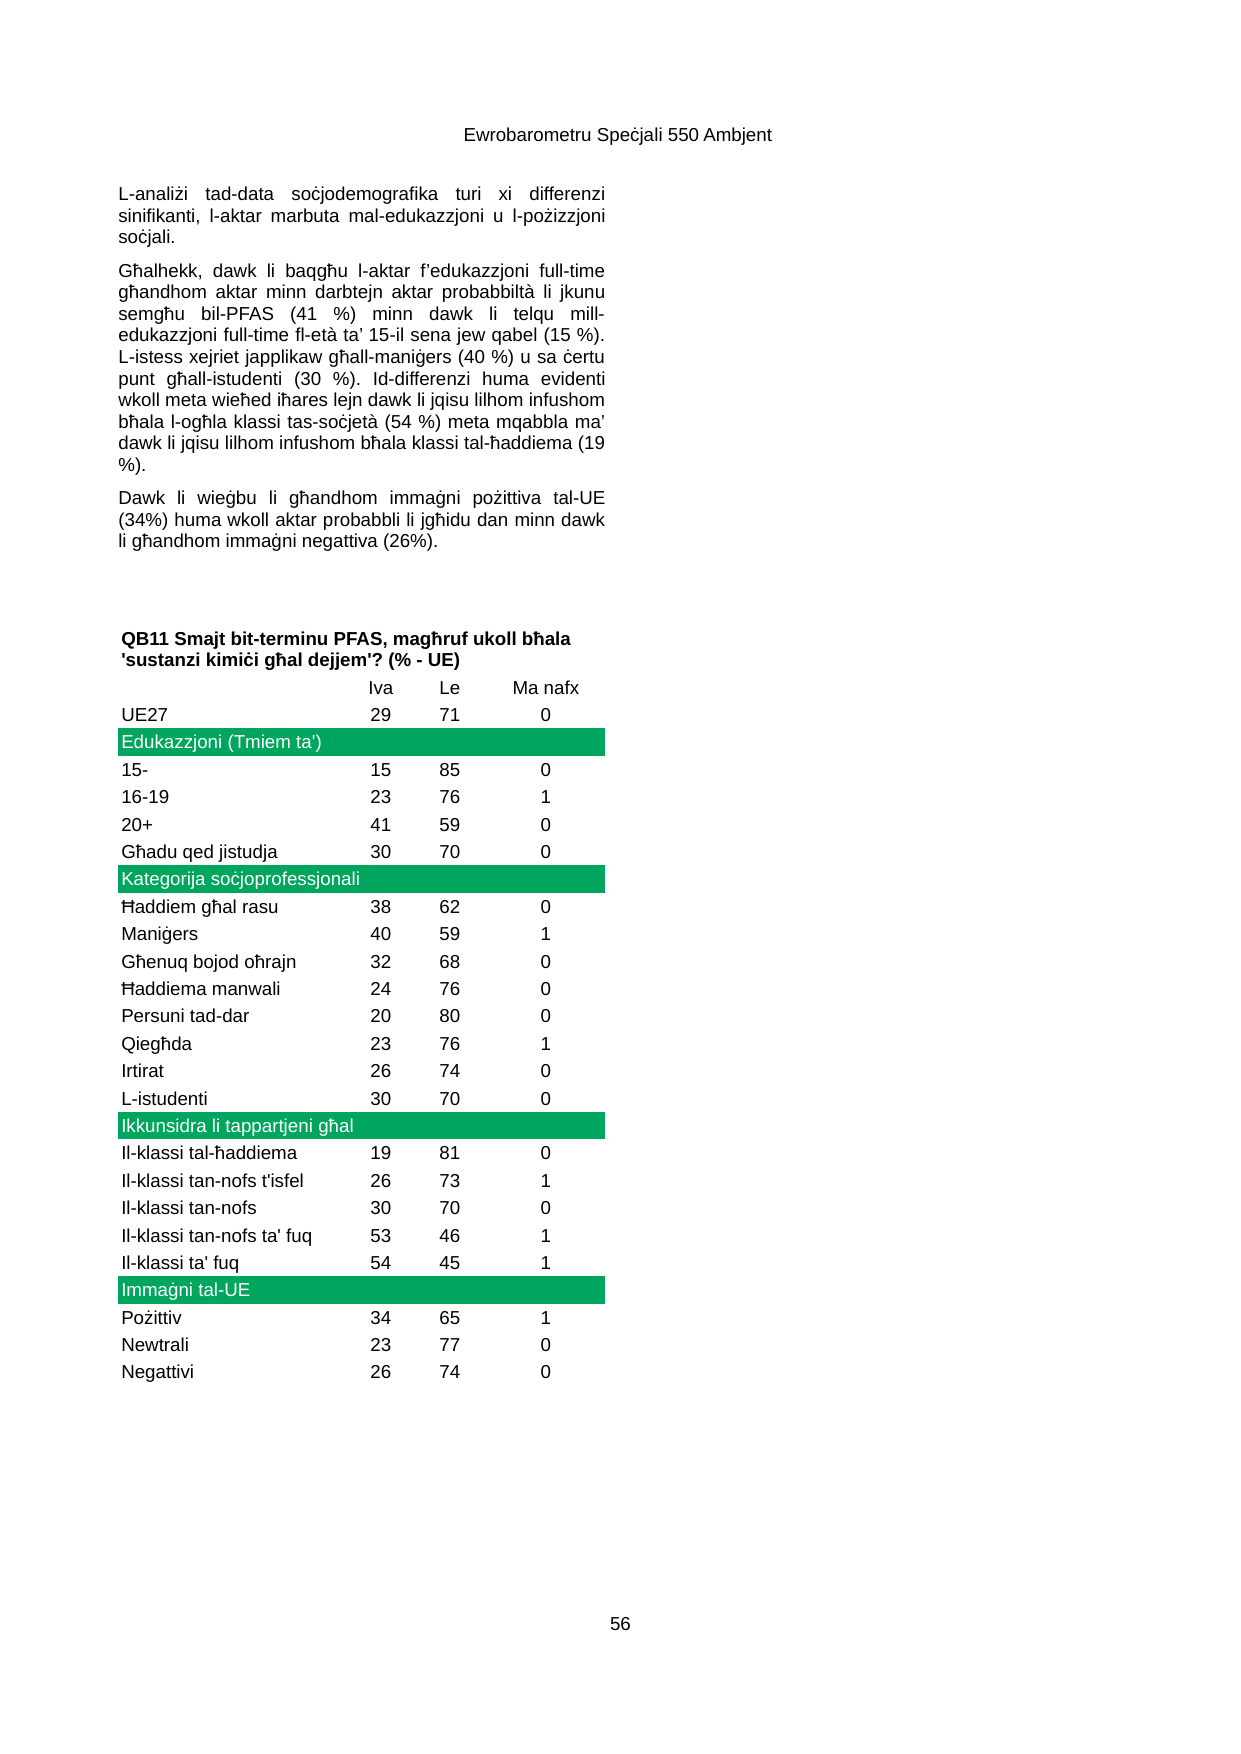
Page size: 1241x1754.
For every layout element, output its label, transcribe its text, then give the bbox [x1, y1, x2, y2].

table_cell 30 [348, 1194, 413, 1221]
table_cell Maniġers [118, 920, 348, 947]
table_cell 0 [486, 1331, 605, 1358]
table_cell Newtrali [118, 1331, 348, 1358]
table_cell 70 [414, 1085, 486, 1112]
table_cell 74 [414, 1057, 486, 1084]
table_cell 38 [348, 893, 413, 920]
table_cell 0 [486, 756, 605, 783]
table_cell Kategorija soċjoprofessjonali [118, 865, 605, 893]
table_cell Pożittiv [118, 1304, 348, 1331]
table_cell 76 [414, 783, 486, 811]
table_cell 23 [348, 1331, 413, 1358]
table_cell 74 [414, 1359, 486, 1386]
text Għalhekk, dawk li baqgħu l-aktar f’edukazzjoni full-time għandhom aktar minn darbtejn aktar probabbiltà li jkunu semgħu bil-PFAS (41 %) minn dawk li telqu mill-edukazzjoni full-time fl-età ta’ 15-il sena jew qabel (15 %). L-istess xejriet japplikaw għall-maniġers (40 %) u sa ċertu punt għall-istudenti (30 %). Id-differenzi huma evidenti wkoll meta wieħed iħares lejn dawk li jqisu lilhom infushom bħala l-ogħla klassi tas-soċjetà (54 %) meta mqabbla ma’ dawk li jqisu lilhom infushom bħala klassi tal-ħaddiema (19 %). [118, 259, 605, 475]
table_cell 26 [348, 1359, 413, 1386]
table_cell 15- [118, 756, 348, 783]
table_cell Immaġni tal-UE [118, 1276, 605, 1304]
table_cell UE27 [118, 701, 348, 728]
table_cell 1 [486, 1221, 605, 1249]
table_cell 0 [486, 1057, 605, 1084]
table_cell Edukazzjoni (Tmiem ta') [118, 728, 605, 756]
table_cell 0 [486, 1194, 605, 1221]
table_cell 73 [414, 1167, 486, 1194]
table_cell 68 [414, 948, 486, 975]
table_cell Negattivi [118, 1359, 348, 1386]
table_cell 0 [486, 893, 605, 920]
table_cell 15 [348, 756, 413, 783]
table_cell Ħaddiem għal rasu [118, 893, 348, 920]
table_cell 71 [414, 701, 486, 728]
table_cell 0 [486, 1085, 605, 1112]
table_cell 26 [348, 1167, 413, 1194]
table_cell Iva [348, 674, 413, 701]
table_cell 41 [348, 811, 413, 838]
table_cell L-istudenti [118, 1085, 348, 1112]
table_cell 65 [414, 1304, 486, 1331]
table_cell 30 [348, 838, 413, 865]
text Dawk li wieġbu li għandhom immaġni pożittiva tal-UE (34%) huma wkoll aktar probabbli li jgħidu dan minn dawk li għandhom immaġni negattiva (26%). [118, 487, 605, 552]
table_cell 0 [486, 1139, 605, 1167]
table_cell 23 [348, 1030, 413, 1057]
table_cell 1 [486, 920, 605, 947]
table_cell Ikkunsidra li tappartjeni għal [118, 1112, 605, 1139]
table_cell 1 [486, 783, 605, 811]
table_cell Għadu qed jistudja [118, 838, 348, 865]
table_cell 32 [348, 948, 413, 975]
table_cell 53 [348, 1221, 413, 1249]
table_cell Il-klassi tan-nofs ta' fuq [118, 1221, 348, 1249]
table_cell Għenuq bojod oħrajn [118, 948, 348, 975]
table_cell Ma nafx [486, 674, 605, 701]
table_cell 34 [348, 1304, 413, 1331]
table_cell Il-klassi tal-ħaddiema [118, 1139, 348, 1167]
table_cell 59 [414, 811, 486, 838]
text L-analiżi tad-data soċjodemografika turi xi differenzi sinifikanti, l-aktar marbuta mal-edukazzjoni u l-pożizzjoni soċjali. [118, 183, 605, 248]
table_cell Ħaddiema manwali [118, 975, 348, 1002]
table_cell 77 [414, 1331, 486, 1358]
table_cell 19 [348, 1139, 413, 1167]
table_cell 85 [414, 756, 486, 783]
table_cell 70 [414, 838, 486, 865]
table_cell Persuni tad-dar [118, 1002, 348, 1030]
table_cell 80 [414, 1002, 486, 1030]
table_cell [118, 674, 348, 701]
table_cell 30 [348, 1085, 413, 1112]
table_cell 76 [414, 1030, 486, 1057]
table_cell 54 [348, 1249, 413, 1276]
table_header QB11 Smajt bit-terminu PFAS, magħruf ukoll bħala 'sustanzi kimiċi għal dejjem'? (% - UE) [118, 625, 605, 673]
table_cell 0 [486, 811, 605, 838]
table_cell 59 [414, 920, 486, 947]
table_cell 0 [486, 975, 605, 1002]
table_cell 0 [486, 1359, 605, 1386]
table_cell 1 [486, 1249, 605, 1276]
table_cell Irtirat [118, 1057, 348, 1084]
table_cell 46 [414, 1221, 486, 1249]
table_cell 0 [486, 948, 605, 975]
table_cell 0 [486, 701, 605, 728]
table_cell 16-19 [118, 783, 348, 811]
table_cell Il-klassi tan-nofs t'isfel [118, 1167, 348, 1194]
table_cell 0 [486, 838, 605, 865]
table_cell 24 [348, 975, 413, 1002]
table_cell 29 [348, 701, 413, 728]
table_cell Qiegħda [118, 1030, 348, 1057]
table_cell 23 [348, 783, 413, 811]
table_cell 0 [486, 1002, 605, 1030]
table_cell 1 [486, 1304, 605, 1331]
table_cell 76 [414, 975, 486, 1002]
table_cell 20 [348, 1002, 413, 1030]
table_cell 1 [486, 1167, 605, 1194]
table_cell 45 [414, 1249, 486, 1276]
table_cell 40 [348, 920, 413, 947]
table_cell 62 [414, 893, 486, 920]
table_cell 26 [348, 1057, 413, 1084]
table_cell 81 [414, 1139, 486, 1167]
table_cell 1 [486, 1030, 605, 1057]
table_cell Il-klassi tan-nofs [118, 1194, 348, 1221]
table_cell 70 [414, 1194, 486, 1221]
table_cell 20+ [118, 811, 348, 838]
table_cell Le [414, 674, 486, 701]
table_cell Il-klassi ta' fuq [118, 1249, 348, 1276]
